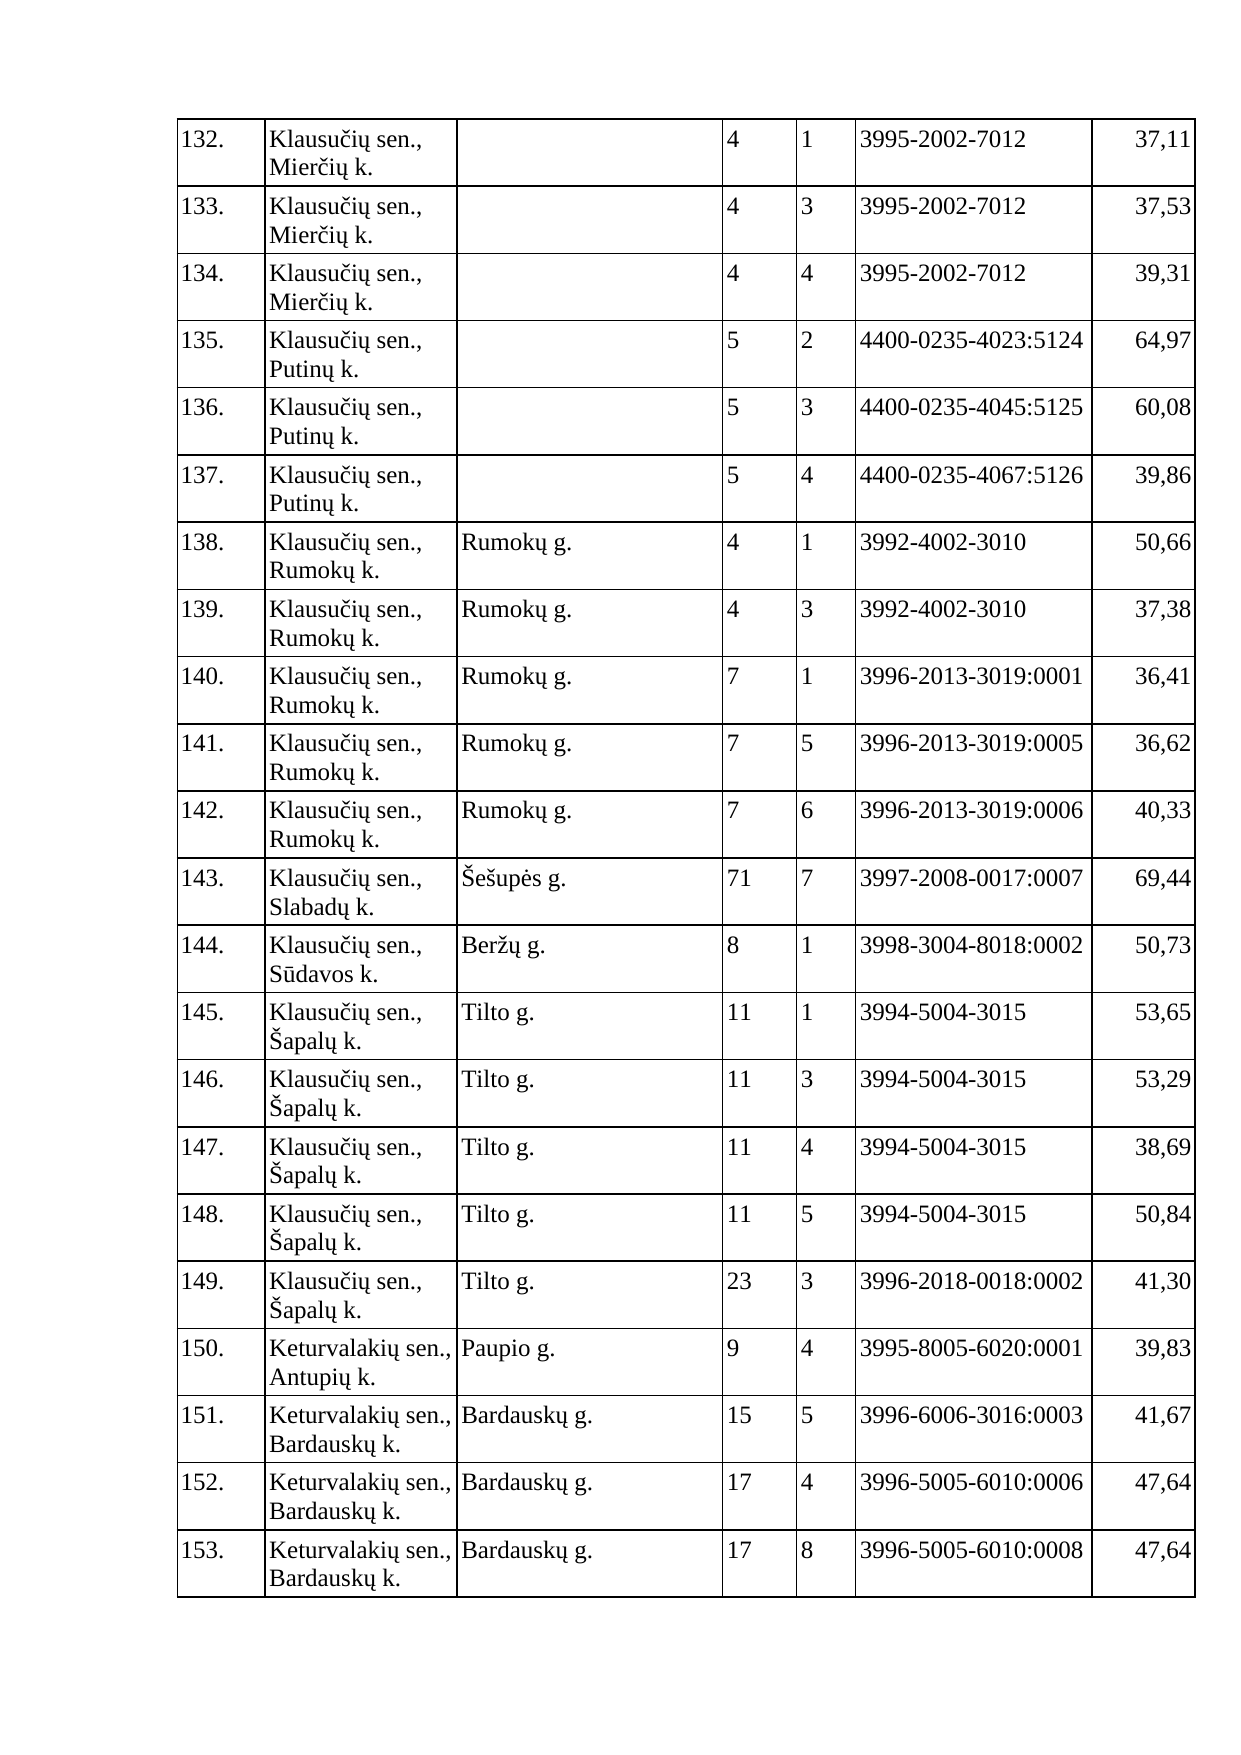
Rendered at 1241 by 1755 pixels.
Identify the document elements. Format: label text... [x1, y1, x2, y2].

table_cell 3996-2013-3019:0006 [856, 792, 1091, 857]
table_cell [1196, 656, 1200, 723]
table_cell Klausučių sen., Šapalų k. [266, 1128, 456, 1193]
table_cell Klausučių sen., Putinų k. [266, 388, 456, 454]
table_cell 3995-2002-7012 [856, 187, 1091, 252]
table_cell 71 [723, 859, 796, 924]
table_cell 3996-5005-6010:0006 [856, 1463, 1091, 1529]
table_cell 7 [723, 657, 796, 723]
table_cell [1196, 857, 1200, 924]
table_cell 9 [723, 1329, 796, 1395]
table_cell [458, 187, 722, 252]
table_cell [1196, 454, 1200, 521]
table_cell [1196, 1529, 1200, 1596]
table_cell [458, 388, 722, 454]
table_cell 138. [178, 523, 264, 588]
table_cell 4400-0235-4023:5124 [856, 321, 1091, 387]
table_cell 3994-5004-3015 [856, 1060, 1091, 1126]
table_cell 4 [797, 254, 855, 320]
table_cell 5 [797, 1396, 855, 1462]
table_cell 4 [723, 590, 796, 656]
table_cell Rumokų g. [458, 590, 722, 656]
table_cell Rumokų g. [458, 657, 722, 723]
table_cell Rumokų g. [458, 792, 722, 857]
table_cell [1196, 1126, 1200, 1193]
table_cell Klausučių sen., Šapalų k. [266, 1262, 456, 1327]
table_cell 140. [178, 657, 264, 723]
table_cell [1196, 790, 1200, 857]
table_cell Bardauskų g. [458, 1531, 722, 1596]
table_cell 4400-0235-4067:5126 [856, 456, 1091, 521]
table_cell [1196, 1395, 1200, 1462]
table_cell 53,65 [1093, 993, 1194, 1059]
table_cell 3994-5004-3015 [856, 1195, 1091, 1260]
table_cell 133. [178, 187, 264, 252]
table_cell Klausučių sen., Sūdavos k. [266, 926, 456, 992]
table_cell 3 [797, 187, 855, 252]
table_cell 11 [723, 1128, 796, 1193]
table_cell Klausučių sen., Mierčių k. [266, 187, 456, 252]
table_cell Bardauskų g. [458, 1396, 722, 1462]
table_cell 3 [797, 1262, 855, 1327]
table_cell 3997-2008-0017:0007 [856, 859, 1091, 924]
table_cell Tilto g. [458, 1262, 722, 1327]
table_cell 11 [723, 993, 796, 1059]
table_cell Klausučių sen., Putinų k. [266, 456, 456, 521]
table_cell 4 [723, 187, 796, 252]
table_cell 136. [178, 388, 264, 454]
table_cell 142. [178, 792, 264, 857]
table_cell 7 [797, 859, 855, 924]
table_cell 4 [723, 254, 796, 320]
table_cell 53,29 [1093, 1060, 1194, 1126]
table_cell Klausučių sen., Šapalų k. [266, 1195, 456, 1260]
table_cell Šešupės g. [458, 859, 722, 924]
table_cell 147. [178, 1128, 264, 1193]
table_cell 3996-6006-3016:0003 [856, 1396, 1091, 1462]
table_cell 5 [797, 725, 855, 790]
table_cell Klausučių sen., Rumokų k. [266, 523, 456, 588]
table_cell 60,08 [1093, 388, 1194, 454]
table_cell 7 [723, 792, 796, 857]
table_cell 1 [797, 657, 855, 723]
table_cell 4 [797, 1463, 855, 1529]
table_cell 135. [178, 321, 264, 387]
table_cell 38,69 [1093, 1128, 1194, 1193]
table_cell 5 [723, 321, 796, 387]
table_cell Tilto g. [458, 1195, 722, 1260]
table_cell 41,30 [1093, 1262, 1194, 1327]
table_cell Tilto g. [458, 1060, 722, 1126]
table_cell Klausučių sen., Šapalų k. [266, 993, 456, 1059]
table_cell 11 [723, 1060, 796, 1126]
table_cell Keturvalakių sen., Bardauskų k. [266, 1531, 456, 1596]
table_cell 6 [797, 792, 855, 857]
table_cell [1196, 992, 1200, 1059]
table_cell 2 [797, 321, 855, 387]
table_cell Keturvalakių sen., Bardauskų k. [266, 1396, 456, 1462]
table_cell [1196, 1462, 1200, 1529]
table_cell 141. [178, 725, 264, 790]
table_cell 40,33 [1093, 792, 1194, 857]
table_cell 5 [723, 456, 796, 521]
table_cell 3992-4002-3010 [856, 523, 1091, 588]
table_cell 23 [723, 1262, 796, 1327]
table_cell [458, 120, 722, 185]
table_cell 1 [797, 523, 855, 588]
table_cell Bardauskų g. [458, 1463, 722, 1529]
table_cell 132. [178, 120, 264, 185]
table_cell 8 [723, 926, 796, 992]
table_cell 3 [797, 590, 855, 656]
table_cell 5 [723, 388, 796, 454]
table_cell 50,84 [1093, 1195, 1194, 1260]
table_cell 153. [178, 1531, 264, 1596]
table_cell [1196, 723, 1200, 790]
table_cell 1 [797, 993, 855, 1059]
table_cell 50,73 [1093, 926, 1194, 992]
table_cell 3995-2002-7012 [856, 120, 1091, 185]
table_cell 36,41 [1093, 657, 1194, 723]
table_cell 3995-2002-7012 [856, 254, 1091, 320]
table_cell Tilto g. [458, 1128, 722, 1193]
table_cell 4 [797, 1128, 855, 1193]
table_cell 134. [178, 254, 264, 320]
table_cell 64,97 [1093, 321, 1194, 387]
table_cell [1196, 387, 1200, 454]
table_cell Klausučių sen., Mierčių k. [266, 120, 456, 185]
table_cell 4 [797, 1329, 855, 1395]
table_cell 17 [723, 1531, 796, 1596]
table_cell 15 [723, 1396, 796, 1462]
table_cell [458, 254, 722, 320]
table_cell [458, 321, 722, 387]
table_cell Beržų g. [458, 926, 722, 992]
table_cell [1196, 1260, 1200, 1327]
table_cell 144. [178, 926, 264, 992]
table_cell 3 [797, 388, 855, 454]
table_cell 4400-0235-4045:5125 [856, 388, 1091, 454]
table_cell 148. [178, 1195, 264, 1260]
table_cell 17 [723, 1463, 796, 1529]
table_cell 137. [178, 456, 264, 521]
table_cell 3994-5004-3015 [856, 993, 1091, 1059]
table_cell 3996-5005-6010:0008 [856, 1531, 1091, 1596]
table_cell [1196, 320, 1200, 387]
table_cell Tilto g. [458, 993, 722, 1059]
table_cell 3996-2013-3019:0005 [856, 725, 1091, 790]
table_cell 146. [178, 1060, 264, 1126]
table_cell 4 [723, 523, 796, 588]
table_cell [1196, 1328, 1200, 1395]
table_cell 47,64 [1093, 1463, 1194, 1529]
table_cell 3996-2013-3019:0001 [856, 657, 1091, 723]
table_cell 3996-2018-0018:0002 [856, 1262, 1091, 1327]
table_cell 4 [797, 456, 855, 521]
table_cell Paupio g. [458, 1329, 722, 1395]
table_cell 39,31 [1093, 254, 1194, 320]
table_cell Klausučių sen., Mierčių k. [266, 254, 456, 320]
table_cell Klausučių sen., Putinų k. [266, 321, 456, 387]
table_cell 150. [178, 1329, 264, 1395]
table_cell Keturvalakių sen., Bardauskų k. [266, 1463, 456, 1529]
table_cell [1196, 1193, 1200, 1260]
table_cell 37,38 [1093, 590, 1194, 656]
table_cell [1196, 1059, 1200, 1126]
table_cell 7 [723, 725, 796, 790]
table_cell [1196, 253, 1200, 320]
table_cell [1196, 118, 1200, 185]
table_cell 69,44 [1093, 859, 1194, 924]
table_cell [1196, 521, 1200, 588]
table_cell 11 [723, 1195, 796, 1260]
table_cell Klausučių sen., Rumokų k. [266, 657, 456, 723]
table_cell 36,62 [1093, 725, 1194, 790]
table_cell 143. [178, 859, 264, 924]
table_cell 4 [723, 120, 796, 185]
table_cell 149. [178, 1262, 264, 1327]
table_cell 5 [797, 1195, 855, 1260]
table_cell 139. [178, 590, 264, 656]
table_cell Rumokų g. [458, 725, 722, 790]
table_cell Rumokų g. [458, 523, 722, 588]
table_cell [458, 456, 722, 521]
table_cell 145. [178, 993, 264, 1059]
table_cell Klausučių sen., Rumokų k. [266, 792, 456, 857]
table_cell 3994-5004-3015 [856, 1128, 1091, 1193]
table_cell 3992-4002-3010 [856, 590, 1091, 656]
table_cell 3995-8005-6020:0001 [856, 1329, 1091, 1395]
table_cell Klausučių sen., Rumokų k. [266, 725, 456, 790]
table_cell 8 [797, 1531, 855, 1596]
table_cell 39,83 [1093, 1329, 1194, 1395]
table_cell 1 [797, 926, 855, 992]
table_cell 1 [797, 120, 855, 185]
table_cell 3 [797, 1060, 855, 1126]
table_cell [1196, 589, 1200, 656]
table_cell [1196, 924, 1200, 992]
table_cell [1196, 185, 1200, 252]
table_cell 37,53 [1093, 187, 1194, 252]
table_cell 3998-3004-8018:0002 [856, 926, 1091, 992]
table_cell 151. [178, 1396, 264, 1462]
table_cell 152. [178, 1463, 264, 1529]
table_cell 41,67 [1093, 1396, 1194, 1462]
table_cell Klausučių sen., Slabadų k. [266, 859, 456, 924]
table_cell Klausučių sen., Rumokų k. [266, 590, 456, 656]
table_cell Keturvalakių sen., Antupių k. [266, 1329, 456, 1395]
table_cell 47,64 [1093, 1531, 1194, 1596]
table_cell 37,11 [1093, 120, 1194, 185]
table_cell 50,66 [1093, 523, 1194, 588]
table_cell Klausučių sen., Šapalų k. [266, 1060, 456, 1126]
table_cell 39,86 [1093, 456, 1194, 521]
